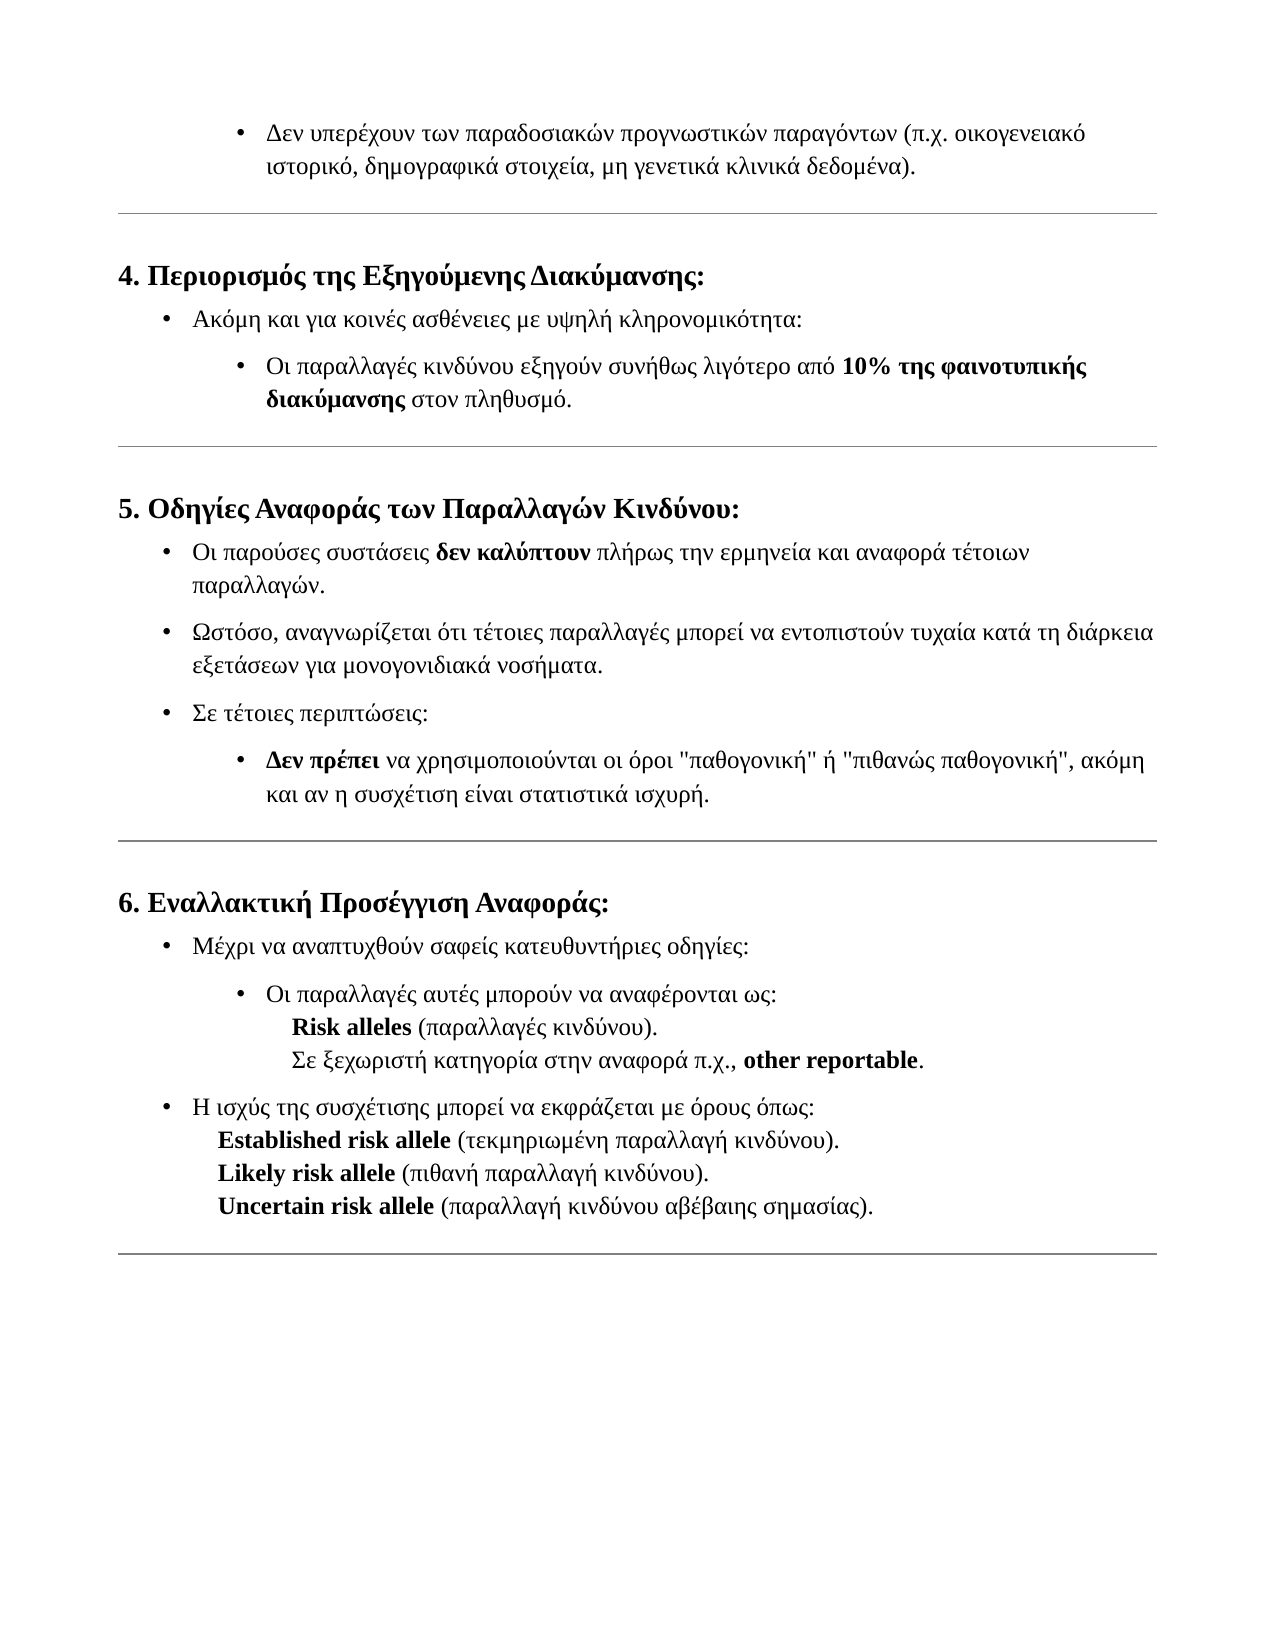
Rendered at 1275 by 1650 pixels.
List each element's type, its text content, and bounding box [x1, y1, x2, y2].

list Σε τέτοιες περιπτώσεις: [162, 698, 1157, 727]
subtitle 6. Εναλλακτική Προσέγγιση Αναφοράς: [118, 885, 1157, 919]
subtitle 4. Περιορισμός της Εξηγούμενης Διακύμανσης: [118, 258, 1157, 291]
list Η ισχύς της συσχέτισης μπορεί να εκφράζεται με όρους όπως: ✅ Established risk allele (τεκμηριωμένη παραλλαγή κινδύνου). ✅ Likely risk allele (πιθανή παραλλαγή κινδύνου). ✅ Uncertain risk allele (παραλλαγή κινδύνου αβέβαιης σημασίας). [162, 1092, 1157, 1220]
list Οι παραλλαγές αυτές μπορούν να αναφέρονται ως: ✅ Risk alleles (παραλλαγές κινδύνου). ✅ Σε ξεχωριστή κατηγορία στην αναφορά π.χ., other reportable. [236, 979, 1157, 1073]
list Οι παραλλαγές κινδύνου εξηγούν συνήθως λιγότερο από 10% της φαινοτυπικής διακύμανσης στον πληθυσμό. [236, 351, 1157, 413]
list Μέχρι να αναπτυχθούν σαφείς κατευθυντήριες οδηγίες: [162, 931, 1157, 960]
list Δεν πρέπει να χρησιμοποιούνται οι όροι "παθογονική" ή "πιθανώς παθογονική", ακόμη και αν η συσχέτιση είναι στατιστικά ισχυρή. [236, 746, 1157, 807]
subtitle 5. Οδηγίες Αναφοράς των Παραλλαγών Κινδύνου: [118, 491, 1157, 524]
list Δεν υπερέχουν των παραδοσιακών προγνωστικών παραγόντων (π.χ. οικογενειακό ιστορικό, δημογραφικά στοιχεία, μη γενετικά κλινικά δεδομένα). [236, 118, 1157, 180]
list Οι παρούσες συστάσεις δεν καλύπτουν πλήρως την ερμηνεία και αναφορά τέτοιων παραλλαγών. [162, 537, 1157, 598]
list Ακόμη και για κοινές ασθένειες με υψηλή κληρονομικότητα: [162, 304, 1157, 332]
list Ωστόσο, αναγνωρίζεται ότι τέτοιες παραλλαγές μπορεί να εντοπιστούν τυχαία κατά τη διάρκεια εξετάσεων για μονογονιδιακά νοσήματα. [162, 617, 1157, 679]
